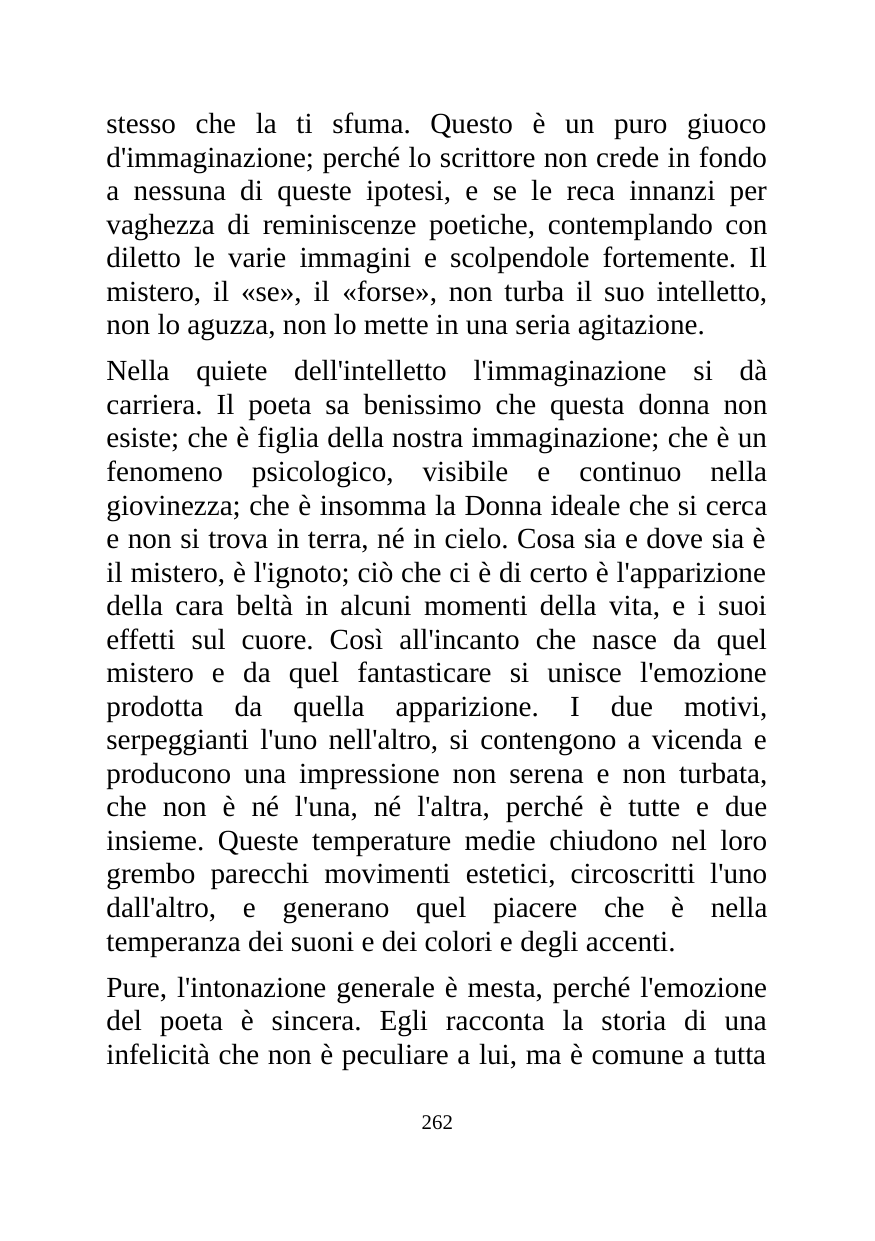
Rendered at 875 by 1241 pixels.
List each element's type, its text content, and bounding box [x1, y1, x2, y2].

text Pure, l'intonazione generale è mesta, perché l'emozione del poeta è sincera. Egli racconta la storia di una infelicità che non è peculiare a lui, ma è comune a tutta [106, 970, 768, 1070]
text Nella quiete dell'intelletto l'immaginazione si dà carriera. Il poeta sa benissimo che questa donna non esiste; che è figlia della nostra immaginazione; che è un fenomeno psicologico, visibile e continuo nella giovinezza; che è insomma la Donna ideale che si cerca e non si trova in terra, né in cielo. Cosa sia e dove sia è il mistero, è l'ignoto; ciò che ci è di certo è l'apparizione della cara beltà in alcuni momenti della vita, e i suoi effetti sul cuore. Così all'incanto che nasce da quel mistero e da quel fantasticare si unisce l'emozione prodotta da quella apparizione. I due motivi, serpeggianti l'uno nell'altro, si contengono a vicenda e producono una impressione non serena e non turbata, che non è né l'una, né l'altra, perché è tutte e due insieme. Queste temperature medie chiudono nel loro grembo parecchi movimenti estetici, circoscritti l'uno dall'altro, e generano quel piacere che è nella temperanza dei suoni e dei colori e degli accenti. [106, 353, 768, 957]
text stesso che la ti sfuma. Questo è un puro giuoco d'immaginazione; perché lo scrittore non crede in fondo a nessuna di queste ipotesi, e se le reca innanzi per vaghezza di reminiscenze poetiche, contemplando con diletto le varie immagini e scolpendole fortemente. Il mistero, il «se», il «forse», non turba il suo intelletto, non lo aguzza, non lo mette in una seria agitazione. [106, 106, 768, 341]
